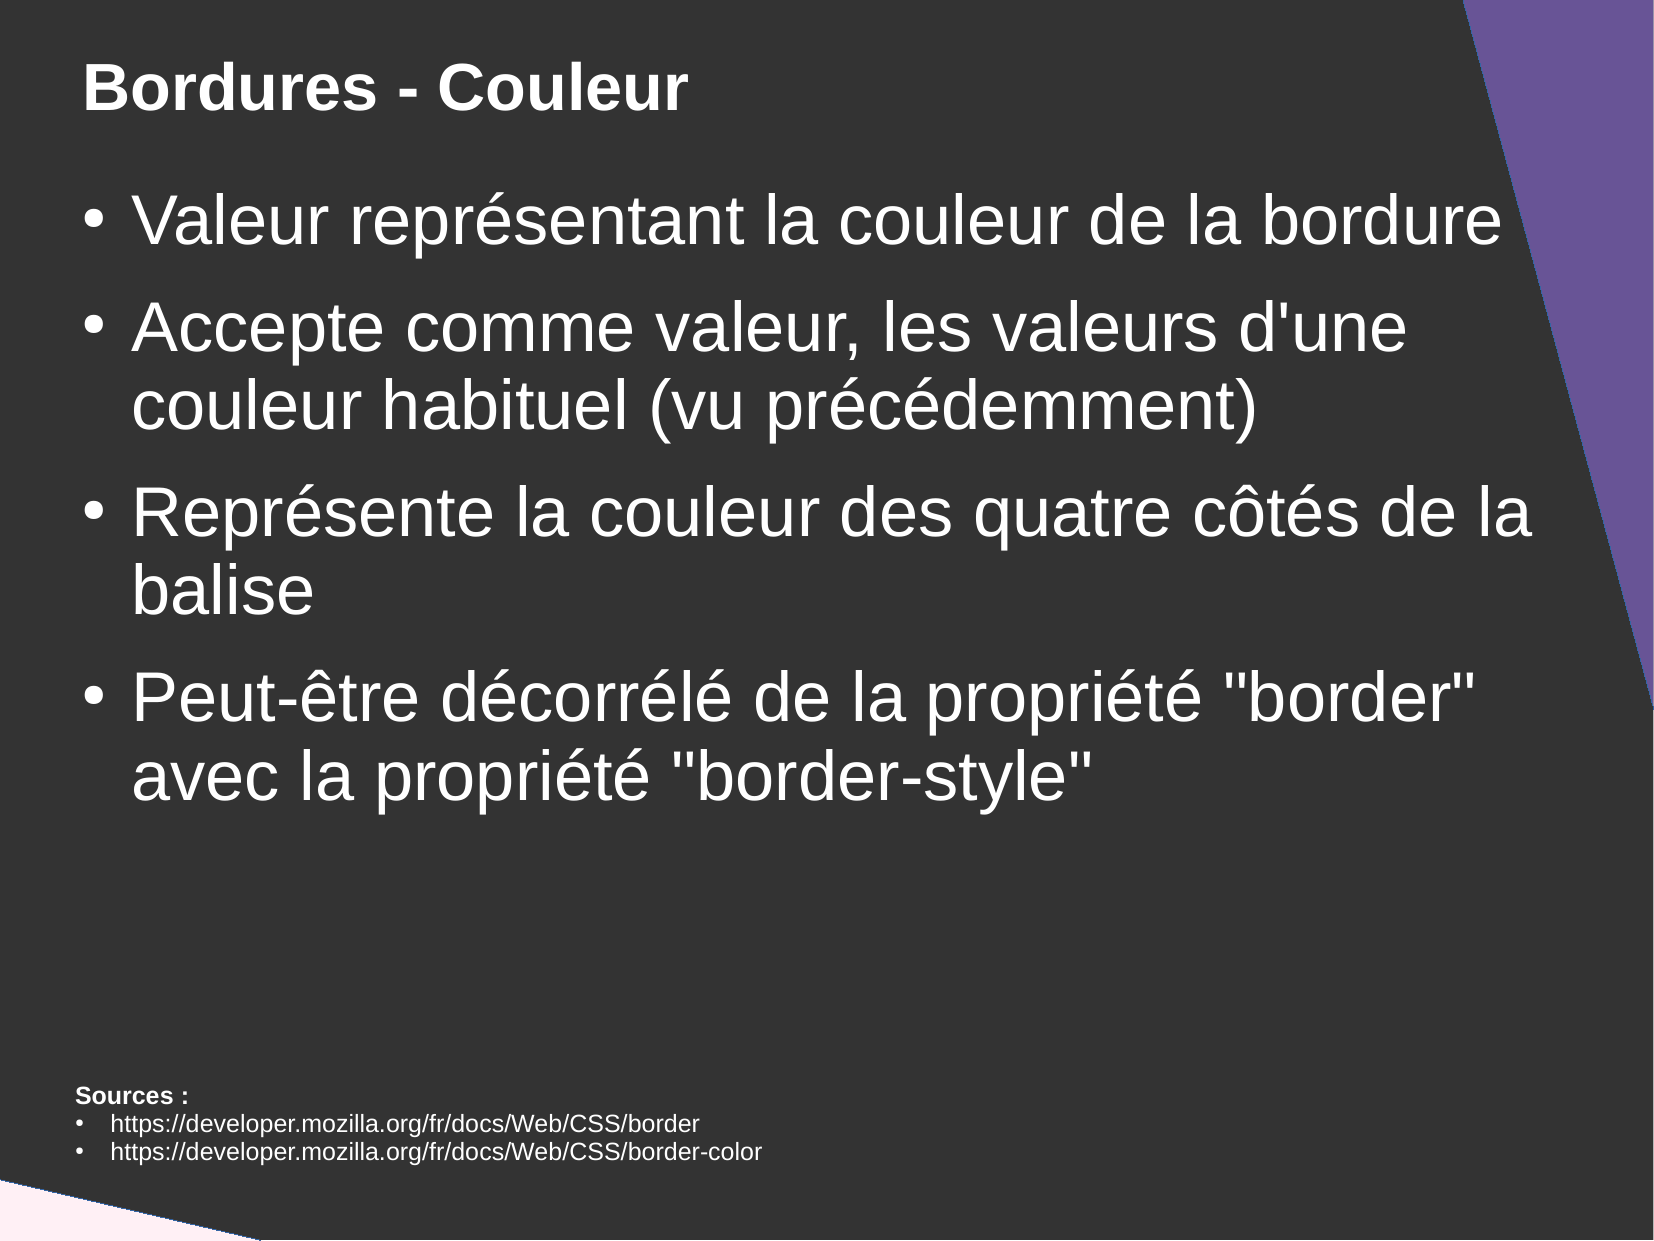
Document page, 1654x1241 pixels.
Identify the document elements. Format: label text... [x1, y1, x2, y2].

text_box [0, 1179, 265, 1241]
text_box [1463, 0, 1654, 710]
title Bordures - Couleur [82, 49, 1571, 130]
list Valeur représentant la couleur de la bordure Accepte comme valeur, les valeurs d'une couleur habituel (vu précédemment) Représente la couleur des quatre côtés de la balise Peut-être décorrélé de la propriété "border" avec la propriété "border-style" [64, 180, 1604, 815]
text_box Sources : https://developer.mozilla.org/fr/docs/Web/CSS/border https://developer.mozilla.org/fr/docs/Web/CSS/border-color [60, 1074, 1546, 1217]
